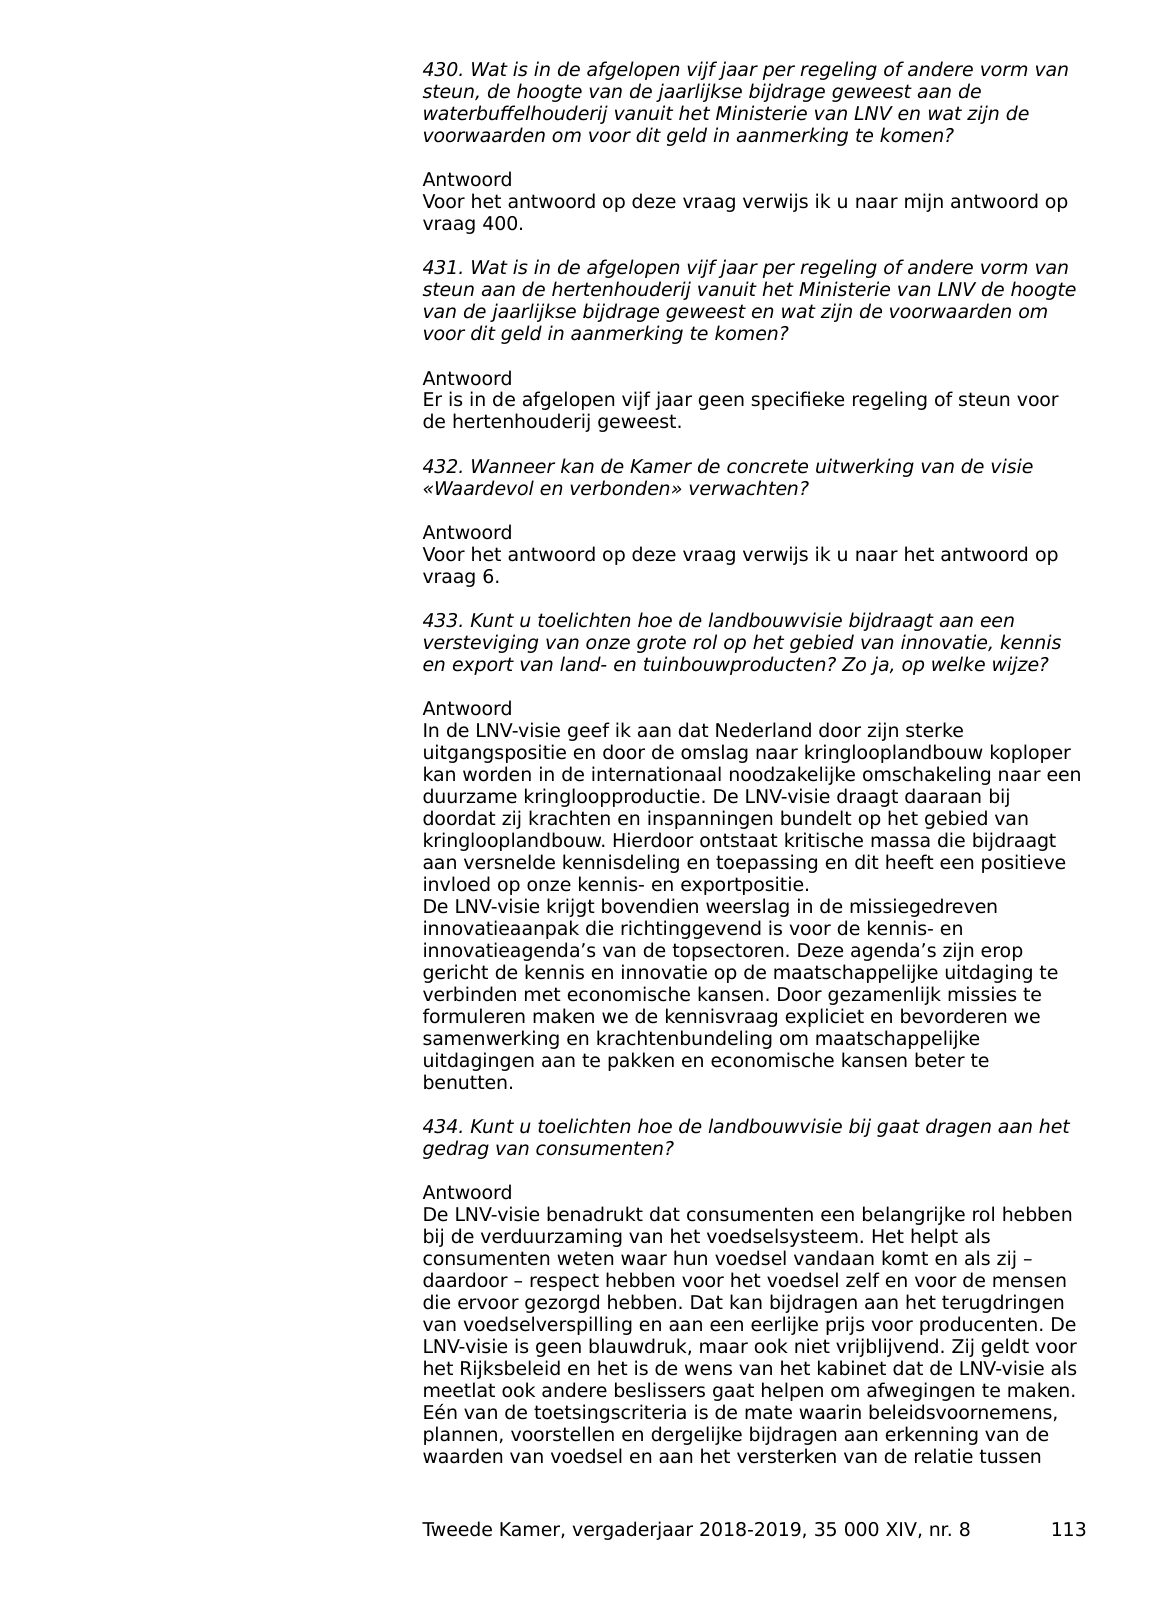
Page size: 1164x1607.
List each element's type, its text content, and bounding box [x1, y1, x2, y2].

text Voor het antwoord op deze vraag verwijs ik u naar het antwoord op vraag 6. [422, 544, 1087, 588]
text Antwoord [422, 522, 1087, 544]
text Voor het antwoord op deze vraag verwijs ik u naar mijn antwoord op vraag 400. [422, 191, 1087, 235]
text 431. Wat is in de afgelopen vijf jaar per regeling of andere vorm van steun aan de hertenhouderij vanuit het Ministerie van LNV de hoogte van de jaarlijkse bijdrage geweest en wat zijn de voorwaarden om voor dit geld in aanmerking te komen? [422, 257, 1087, 345]
text Antwoord [422, 698, 1087, 720]
text 432. Wanneer kan de Kamer de concrete uitwerking van de visie «Waardevol en verbonden» verwachten? [422, 456, 1087, 499]
text 434. Kunt u toelichten hoe de landbouwvisie bij gaat dragen aan het gedrag van consumenten? [422, 1116, 1087, 1160]
text 433. Kunt u toelichten hoe de landbouwvisie bijdraagt aan een versteviging van onze grote rol op het gebied van innovatie, kennis en export van land- en tuinbouwproducten? Zo ja, op welke wijze? [422, 610, 1087, 676]
text De LNV-visie benadrukt dat consumenten een belangrijke rol hebben bij de verduurzaming van het voedselsysteem. Het helpt als consumenten weten waar hun voedsel vandaan komt en als zij – daardoor – respect hebben voor het voedsel zelf en voor de mensen die ervoor gezorgd hebben. Dat kan bijdragen aan het terugdringen van voedselverspilling en aan een eerlijke prijs voor producenten. De LNV-visie is geen blauwdruk, maar ook niet vrijblijvend. Zij geldt voor het Rijksbeleid en het is de wens van het kabinet dat de LNV-visie als meetlat ook andere beslissers gaat helpen om afwegingen te maken. Eén van de toetsingscriteria is de mate waarin beleidsvoornemens, plannen, voorstellen en dergelijke bijdragen aan erkenning van de waarden van voedsel en aan het versterken van de relatie tussen [422, 1204, 1087, 1468]
text 430. Wat is in de afgelopen vijf jaar per regeling of andere vorm van steun, de hoogte van de jaarlijkse bijdrage geweest aan de waterbuffelhouderij vanuit het Ministerie van LNV en wat zijn de voorwaarden om voor dit geld in aanmerking te komen? [422, 59, 1087, 147]
text De LNV-visie krijgt bovendien weerslag in de missiegedreven innovatieaanpak die richtinggevend is voor de kennis- en innovatieagenda’s van de topsectoren. Deze agenda’s zijn erop gericht de kennis en innovatie op de maatschappelijke uitdaging te verbinden met economische kansen. Door gezamenlijk missies te formuleren maken we de kennisvraag expliciet en bevorderen we samenwerking en krachtenbundeling om maatschappelijke uitdagingen aan te pakken en economische kansen beter te benutten. [422, 896, 1087, 1093]
text Antwoord [422, 169, 1087, 191]
text Er is in de afgelopen vijf jaar geen specifieke regeling of steun voor de hertenhouderij geweest. [422, 389, 1087, 433]
text Antwoord [422, 1182, 1087, 1204]
text Antwoord [422, 367, 1087, 389]
text In de LNV-visie geef ik aan dat Nederland door zijn sterke uitgangspositie en door de omslag naar kringlooplandbouw koploper kan worden in de internationaal noodzakelijke omschakeling naar een duurzame kringloopproductie. De LNV-visie draagt daaraan bij doordat zij krachten en inspanningen bundelt op het gebied van kringlooplandbouw. Hierdoor ontstaat kritische massa die bijdraagt aan versnelde kennisdeling en toepassing en dit heeft een positieve invloed op onze kennis- en exportpositie. [422, 720, 1087, 896]
